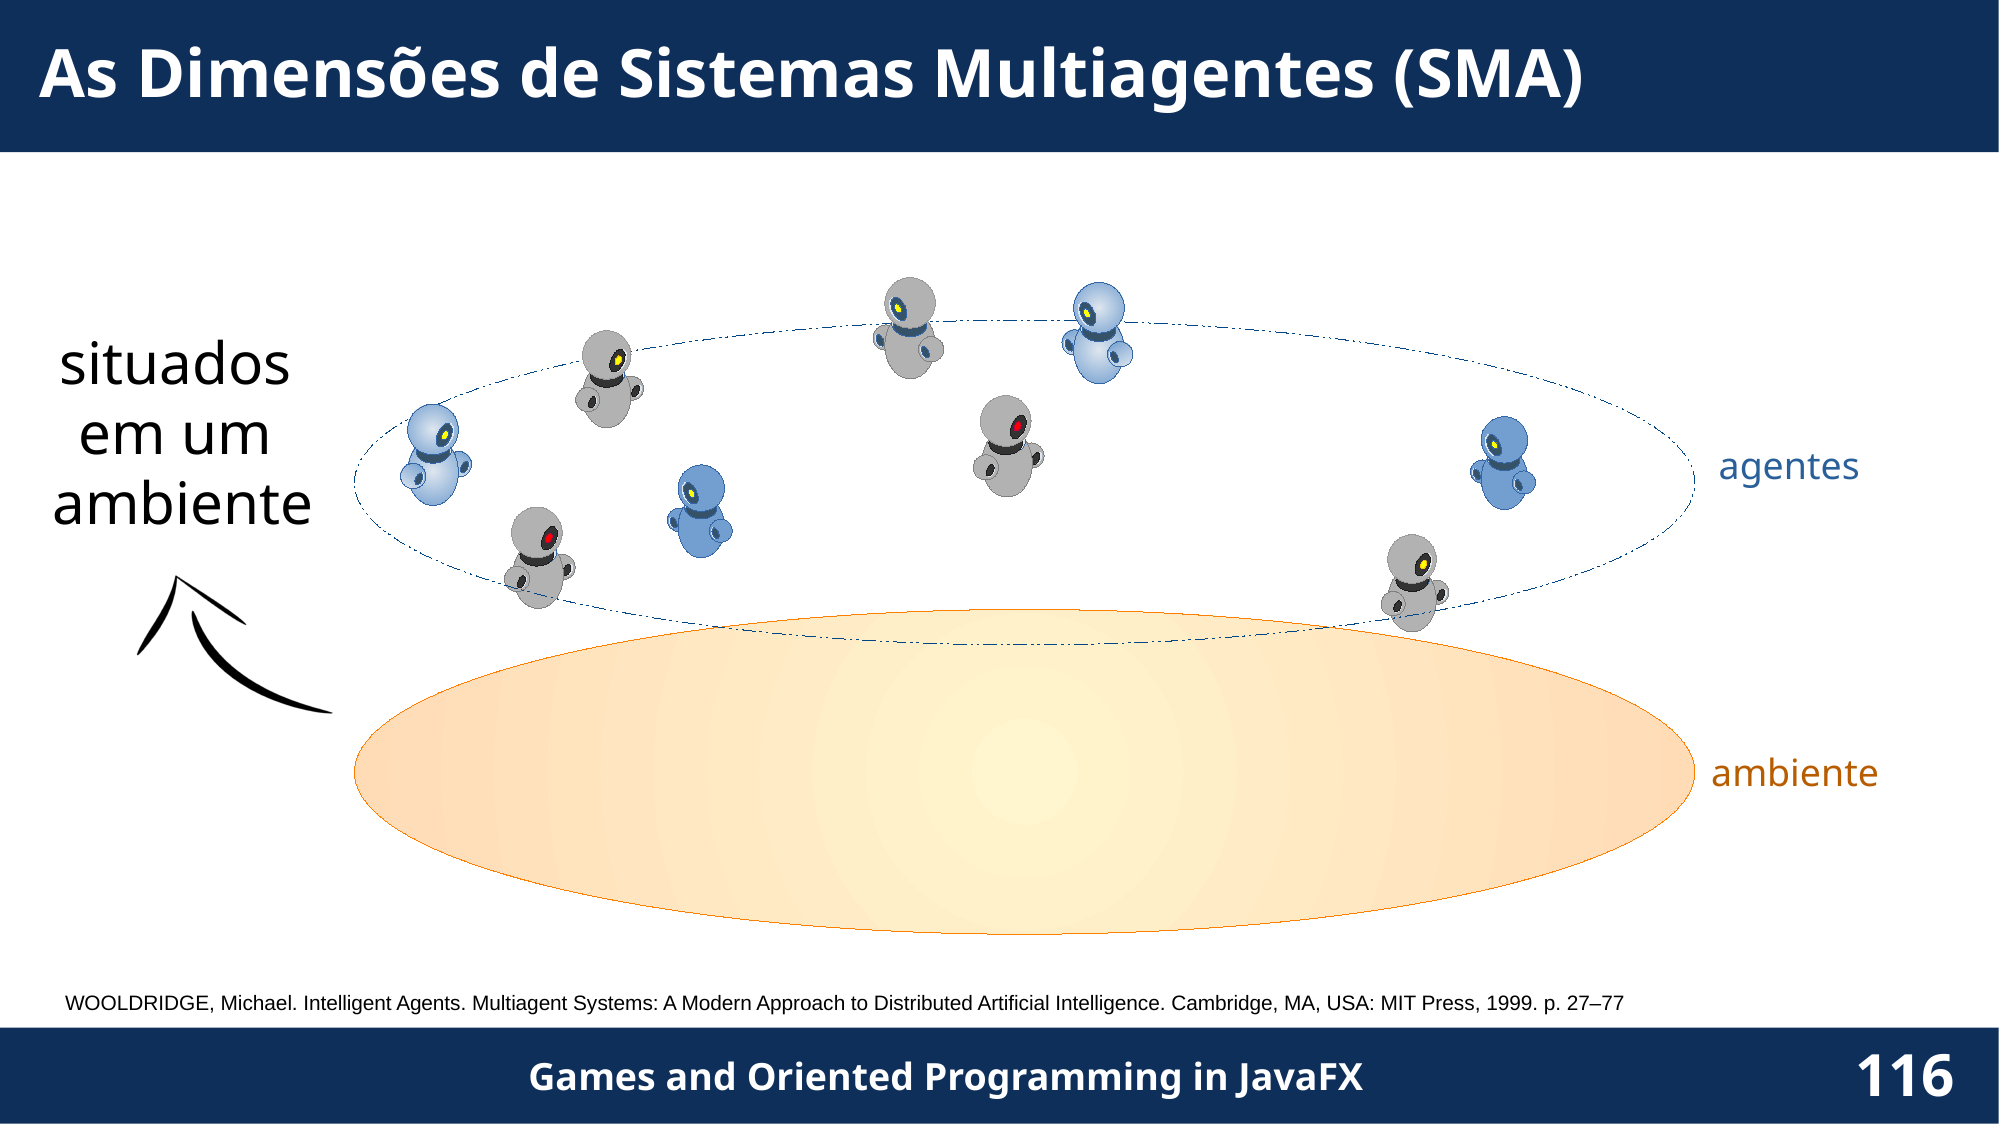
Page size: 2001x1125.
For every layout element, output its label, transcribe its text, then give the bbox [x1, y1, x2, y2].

text_box [1061, 282, 1133, 384]
picture [116, 564, 334, 782]
text_box [400, 404, 472, 506]
text_box [354, 609, 1684, 935]
text_box [973, 395, 1045, 497]
text_box situados em um ambiente [0, 318, 390, 544]
text_box WOOLDRIDGE, Michael. Intelligent Agents. Multiagent Systems: A Modern Approach to Distributed Artificial Intelligence. Cambridge, MA, USA: MIT Press, 1999. p. 27–77 [50, 982, 1969, 1023]
text_box [575, 330, 644, 428]
text_box ambiente [1618, 741, 1973, 802]
text_box [667, 464, 733, 558]
text_box [1470, 416, 1536, 510]
text_box As Dimensões de Sistemas Multiagentes (SMA) [25, 23, 1999, 119]
text_box agentes [1612, 434, 1967, 495]
text_box [873, 277, 944, 379]
text_box [1381, 534, 1449, 632]
text_box [504, 507, 576, 609]
